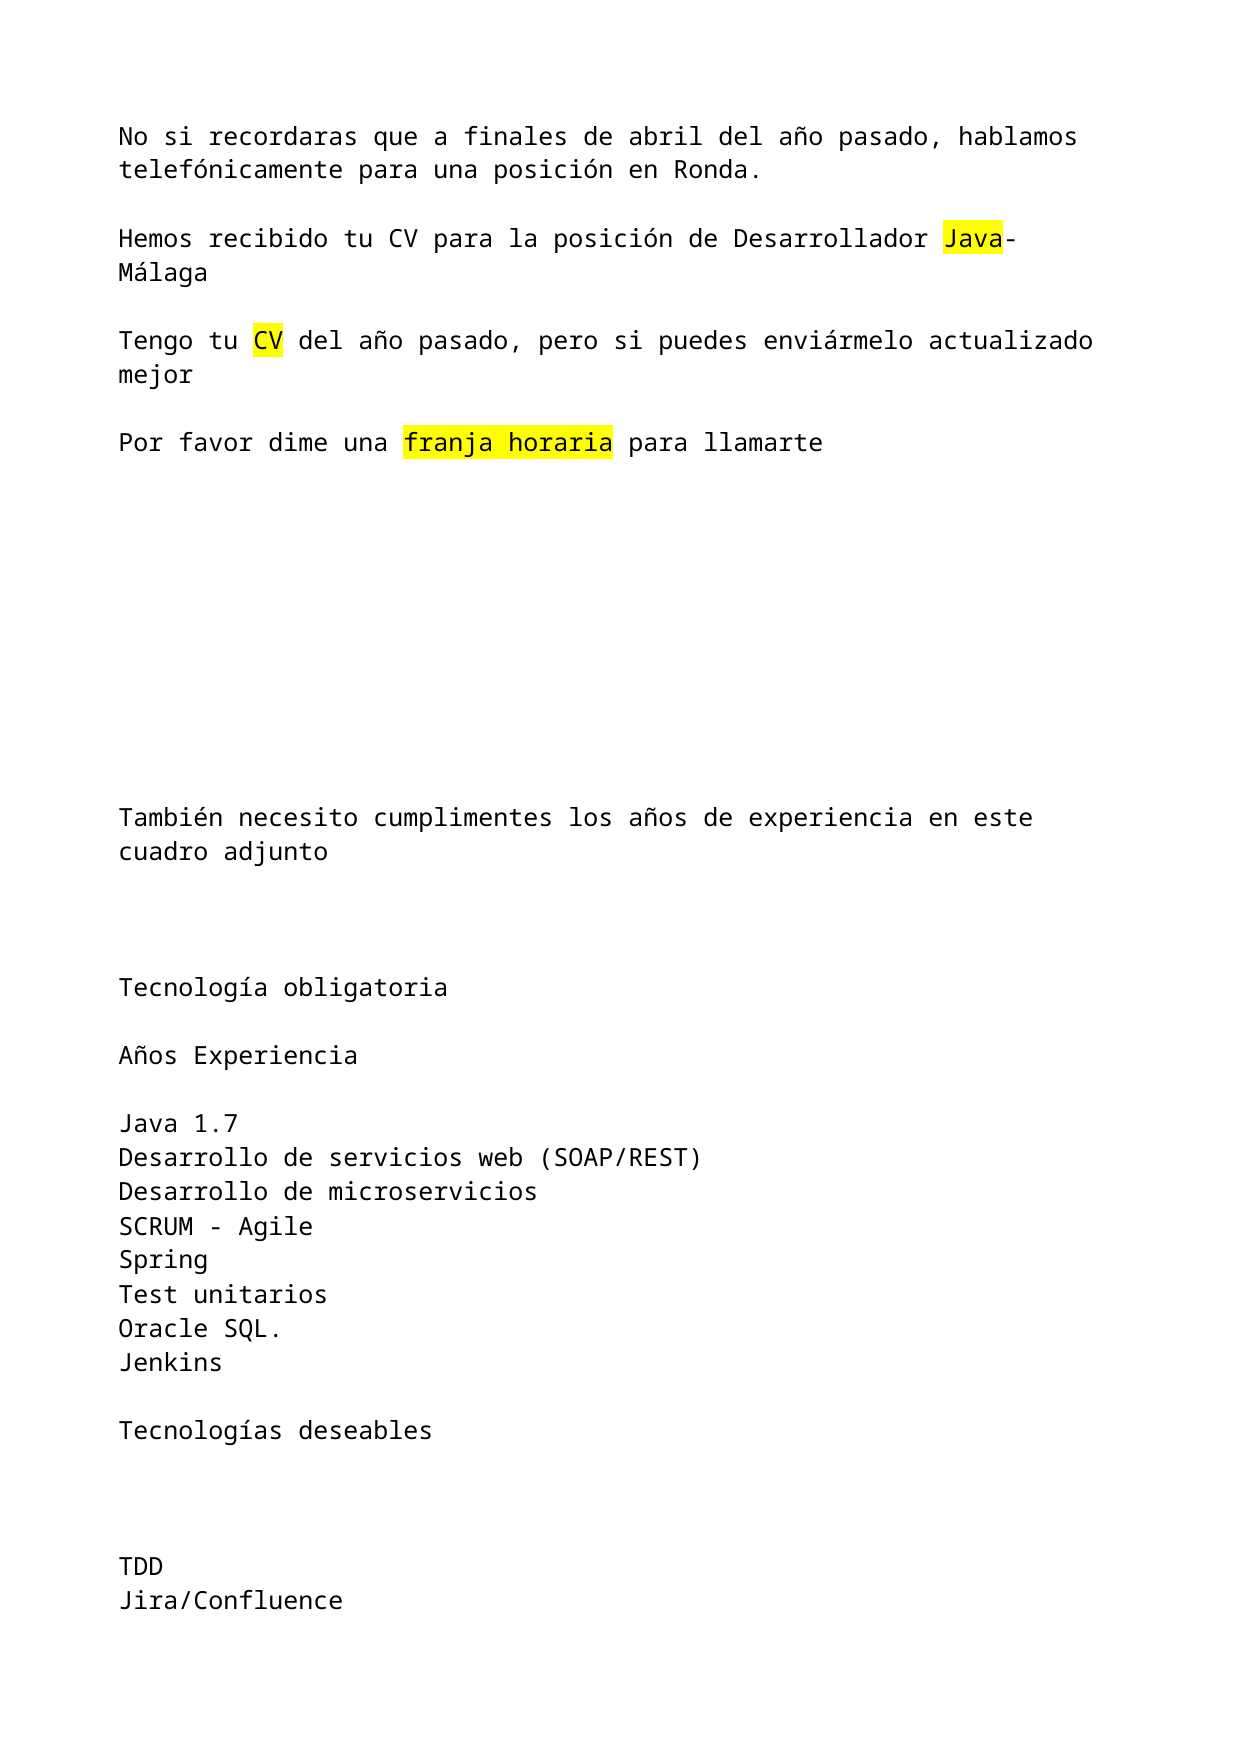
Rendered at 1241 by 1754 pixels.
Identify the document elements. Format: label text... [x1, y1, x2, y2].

text SCRUM - Agile [118, 1208, 1122, 1242]
text Años Experiencia [118, 1038, 1122, 1072]
text Spring [118, 1242, 1122, 1276]
text Test unitarios [118, 1276, 1122, 1310]
text Tengo tu CV del año pasado, pero si puedes enviármelo actualizado mejor [118, 322, 1122, 391]
text Hemos recibido tu CV para la posición de Desarrollador Java- Málaga [118, 220, 1122, 288]
text Tecnología obligatoria [118, 970, 1122, 1004]
text Desarrollo de servicios web (SOAP/REST) [118, 1140, 1122, 1174]
text Java 1.7 [118, 1106, 1122, 1140]
text Jira/Confluence [118, 1583, 1122, 1617]
text También necesito cumplimentes los años de experiencia en este cuadro adjunto [118, 799, 1122, 867]
text Tecnologías deseables [118, 1412, 1122, 1447]
text Desarrollo de microservicios [118, 1174, 1122, 1208]
text No si recordaras que a finales de abril del año pasado, hablamos telefónicamente para una posición en Ronda. [118, 118, 1122, 186]
text Por favor dime una franja horaria para llamarte [118, 425, 1122, 459]
text Oracle SQL. [118, 1310, 1122, 1344]
text TDD [118, 1549, 1122, 1583]
text Jenkins [118, 1344, 1122, 1378]
